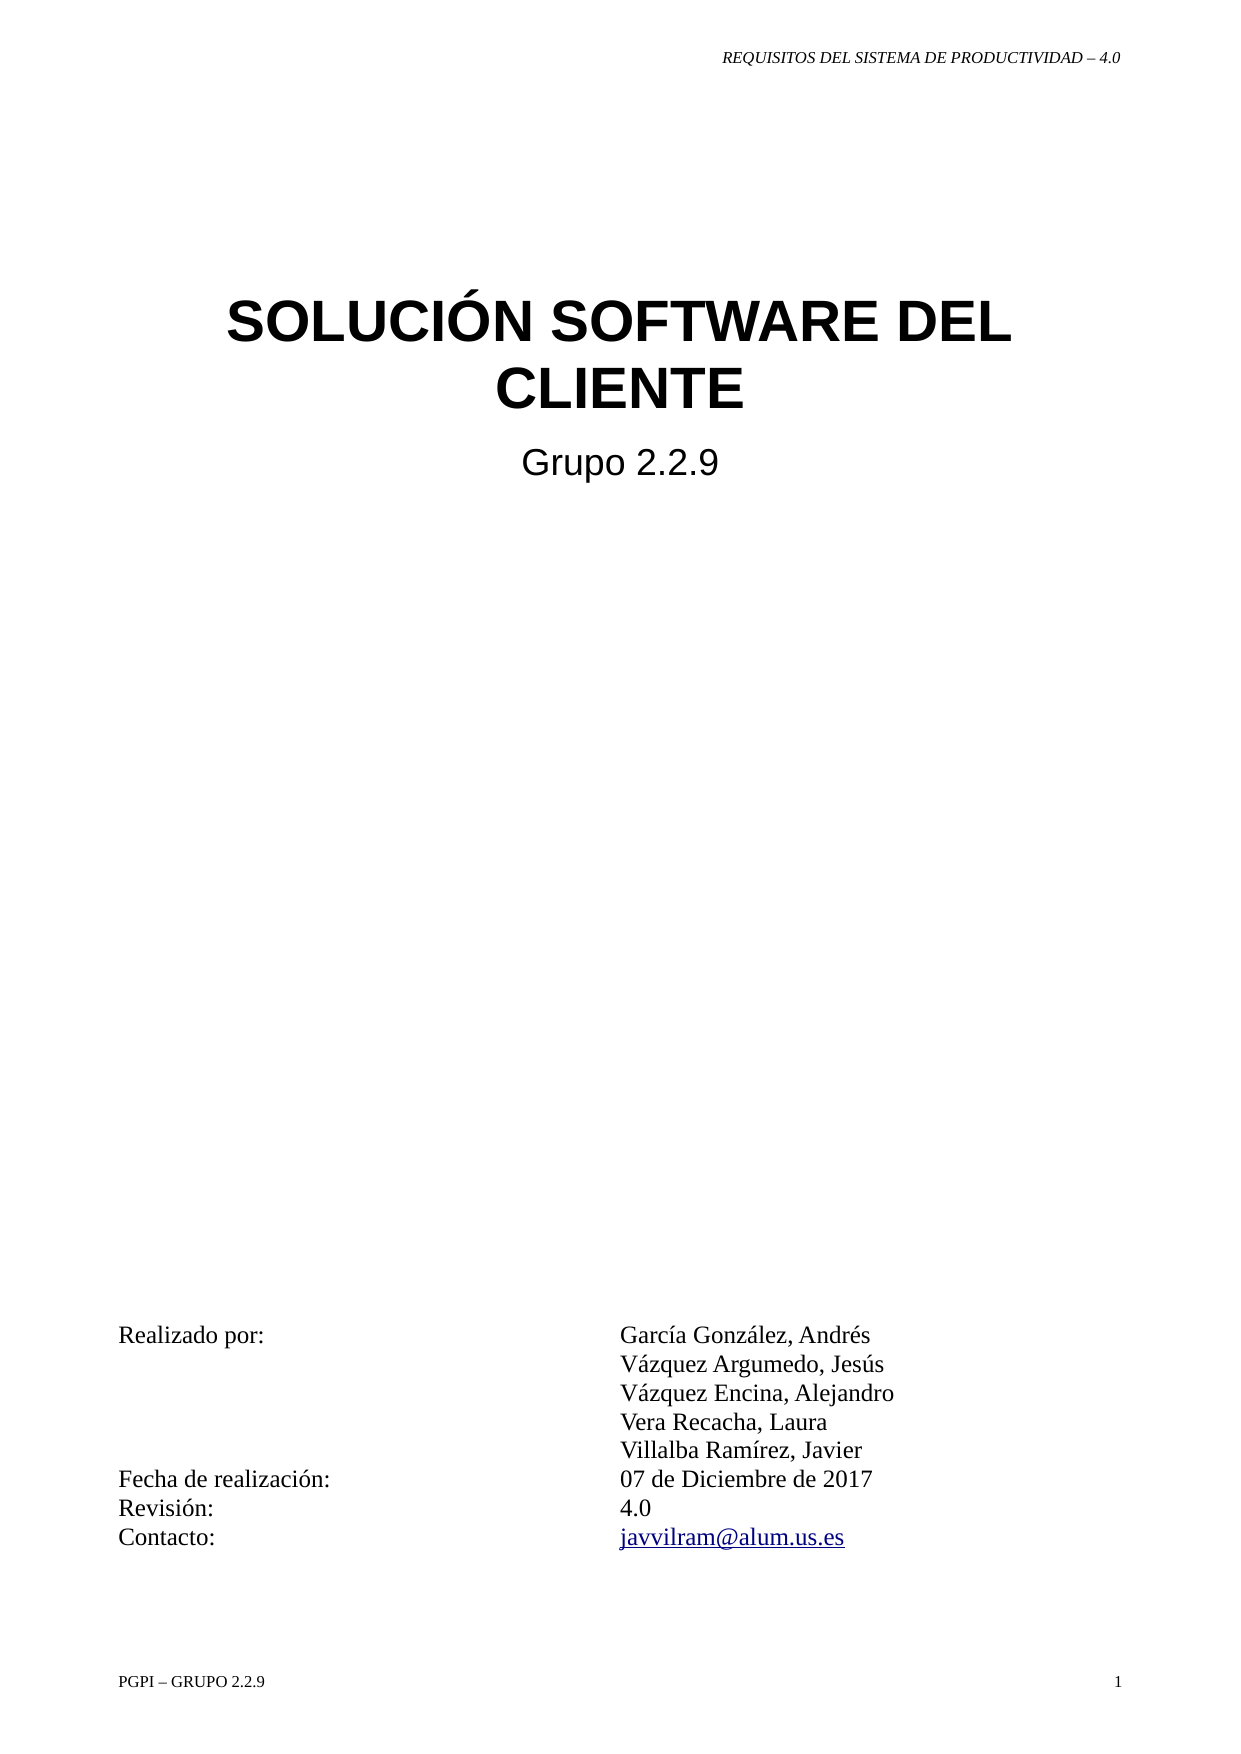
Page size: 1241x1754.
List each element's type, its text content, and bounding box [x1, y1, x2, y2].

table_cell 4.0 [620, 1493, 1122, 1522]
table_cell Fecha de realización: [118, 1464, 620, 1493]
subtitle Grupo 2.2.9 [118, 440, 1122, 483]
table_header García González, Andrés Vázquez Argumedo, Jesús Vázquez Encina, Alejandro Vera Recacha, Laura Villalba Ramírez, Javier [620, 1320, 1122, 1464]
table_cell javvilram@alum.us.es [620, 1522, 1122, 1550]
table_cell Revisión: [118, 1493, 620, 1522]
table_header Realizado por: [118, 1320, 620, 1464]
table_cell 07 de Diciembre de 2017 [620, 1464, 1122, 1493]
title SOLUCIÓN SOFTWARE DEL CLIENTE [118, 287, 1122, 421]
table_cell Contacto: [118, 1522, 620, 1550]
